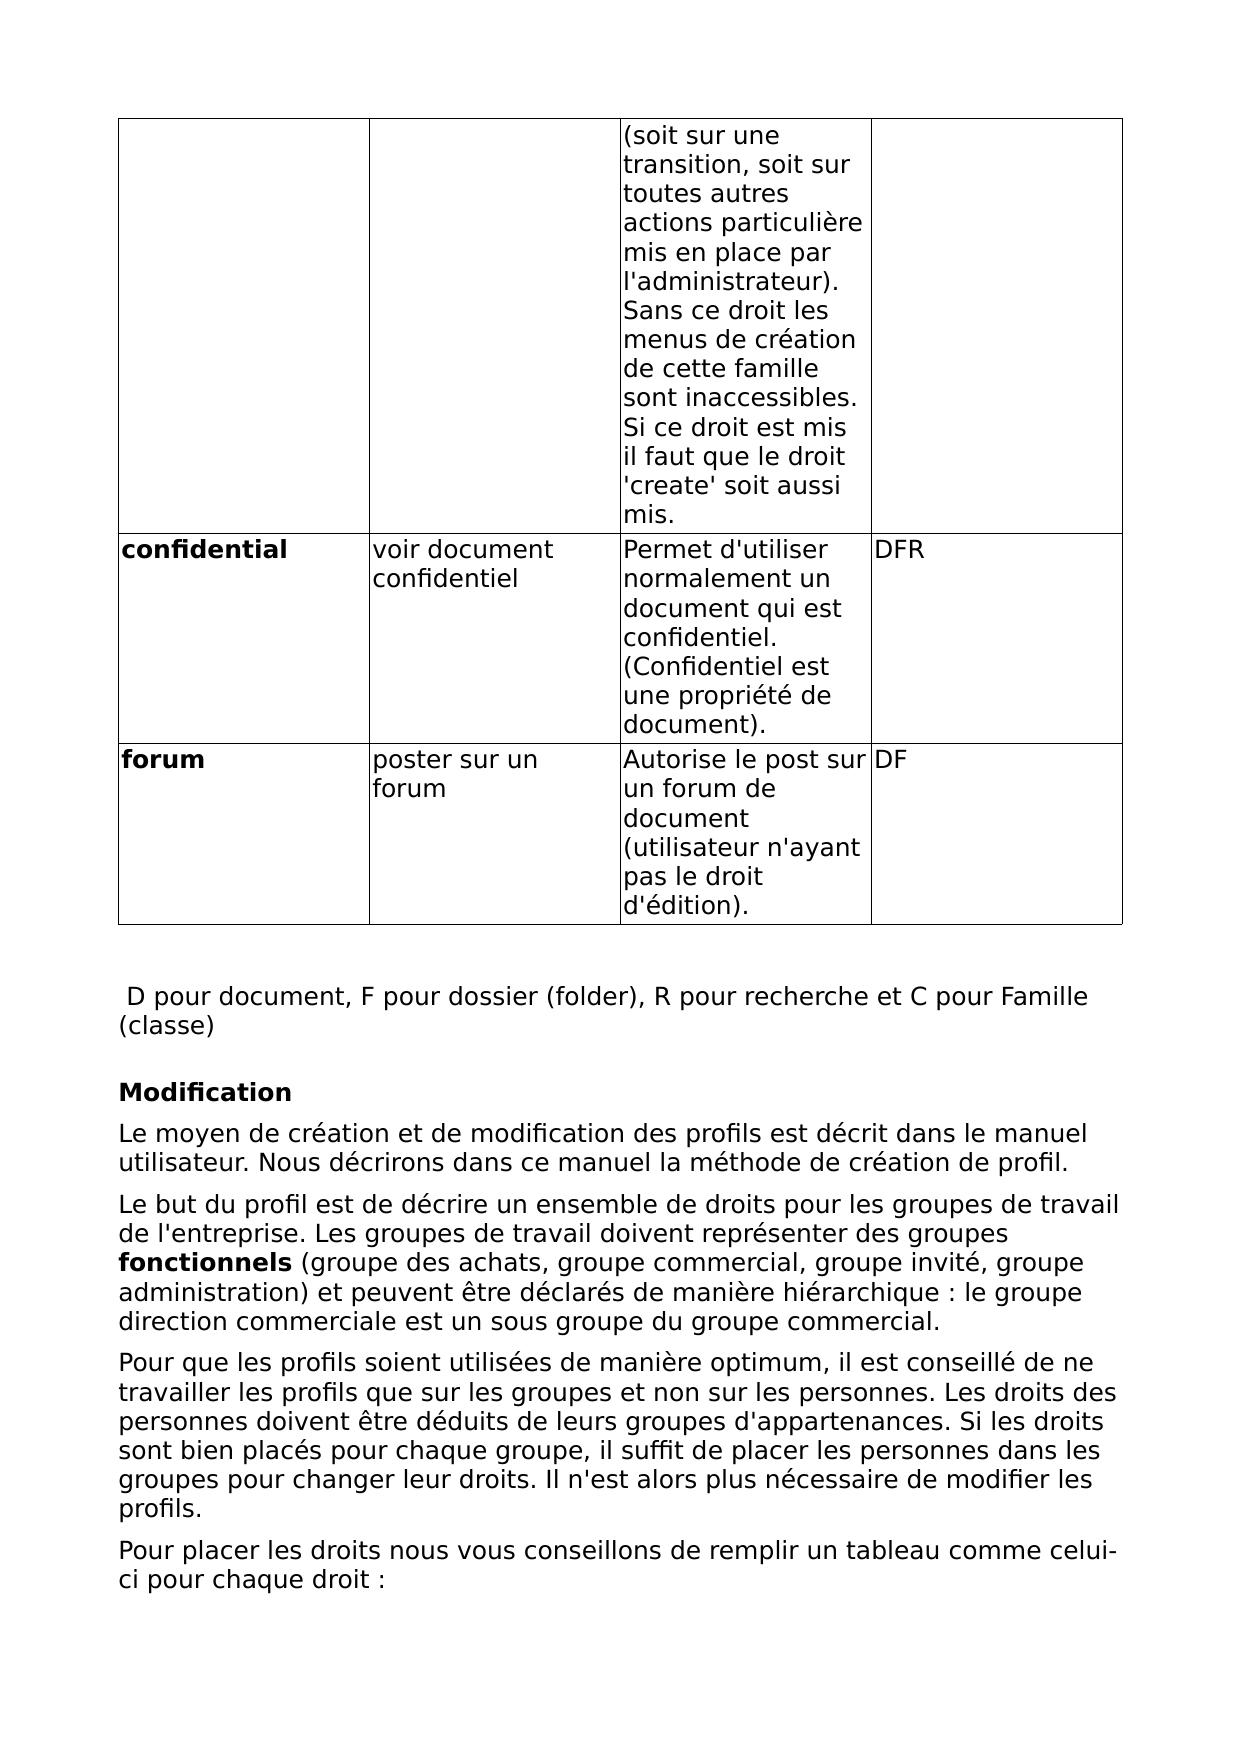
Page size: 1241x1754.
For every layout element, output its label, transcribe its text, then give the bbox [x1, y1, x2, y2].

table_cell (soit sur une transition, soit sur toutes autres actions particulière mis en place par l'administrateur). Sans ce droit les menus de création de cette famille sont inaccessibles. Si ce droit est mis il faut que le droit 'create' soit aussi mis. [621, 119, 871, 532]
table_cell Autorise le post sur un forum de document (utilisateur n'ayant pas le droit d'édition). [621, 744, 871, 923]
table_cell [370, 119, 620, 532]
table_cell voir document confidentiel [370, 534, 620, 742]
text Le moyen de création et de modification des profils est décrit dans le manuel utilisateur. Nous décrirons dans ce manuel la méthode de création de profil. [118, 1119, 1122, 1178]
subtitle Modification [118, 1078, 1122, 1107]
text Pour que les profils soient utilisées de manière optimum, il est conseillé de ne travailler les profils que sur les groupes et non sur les personnes. Les droits des personnes doivent être déduits de leurs groupes d'appartenances. Si les droits sont bien placés pour chaque groupe, il suffit de placer les personnes dans les groupes pour changer leur droits. Il n'est alors plus nécessaire de modifier les profils. [118, 1348, 1122, 1523]
table_cell forum [119, 744, 369, 923]
table_cell [872, 119, 1122, 532]
table_cell Permet d'utiliser normalement un document qui est confidentiel. (Confidentiel est une propriété de document). [621, 534, 871, 742]
table_cell DFR [872, 534, 1122, 742]
table_cell DF [872, 744, 1122, 923]
text Pour placer les droits nous vous conseillons de remplir un tableau comme celui-ci pour chaque droit : [118, 1536, 1122, 1594]
table_cell confidential [119, 534, 369, 742]
table_cell [119, 119, 369, 532]
table_cell poster sur un forum [370, 744, 620, 923]
text Le but du profil est de décrire un ensemble de droits pour les groupes de travail de l'entreprise. Les groupes de travail doivent représenter des groupes fonctionnels (groupe des achats, groupe commercial, groupe invité, groupe administration) et peuvent être déclarés de manière hiérarchique : le groupe direction commerciale est un sous groupe du groupe commercial. [118, 1190, 1122, 1336]
text D pour document, F pour dossier (folder), R pour recherche et C pour Famille (classe) [118, 925, 1122, 1040]
